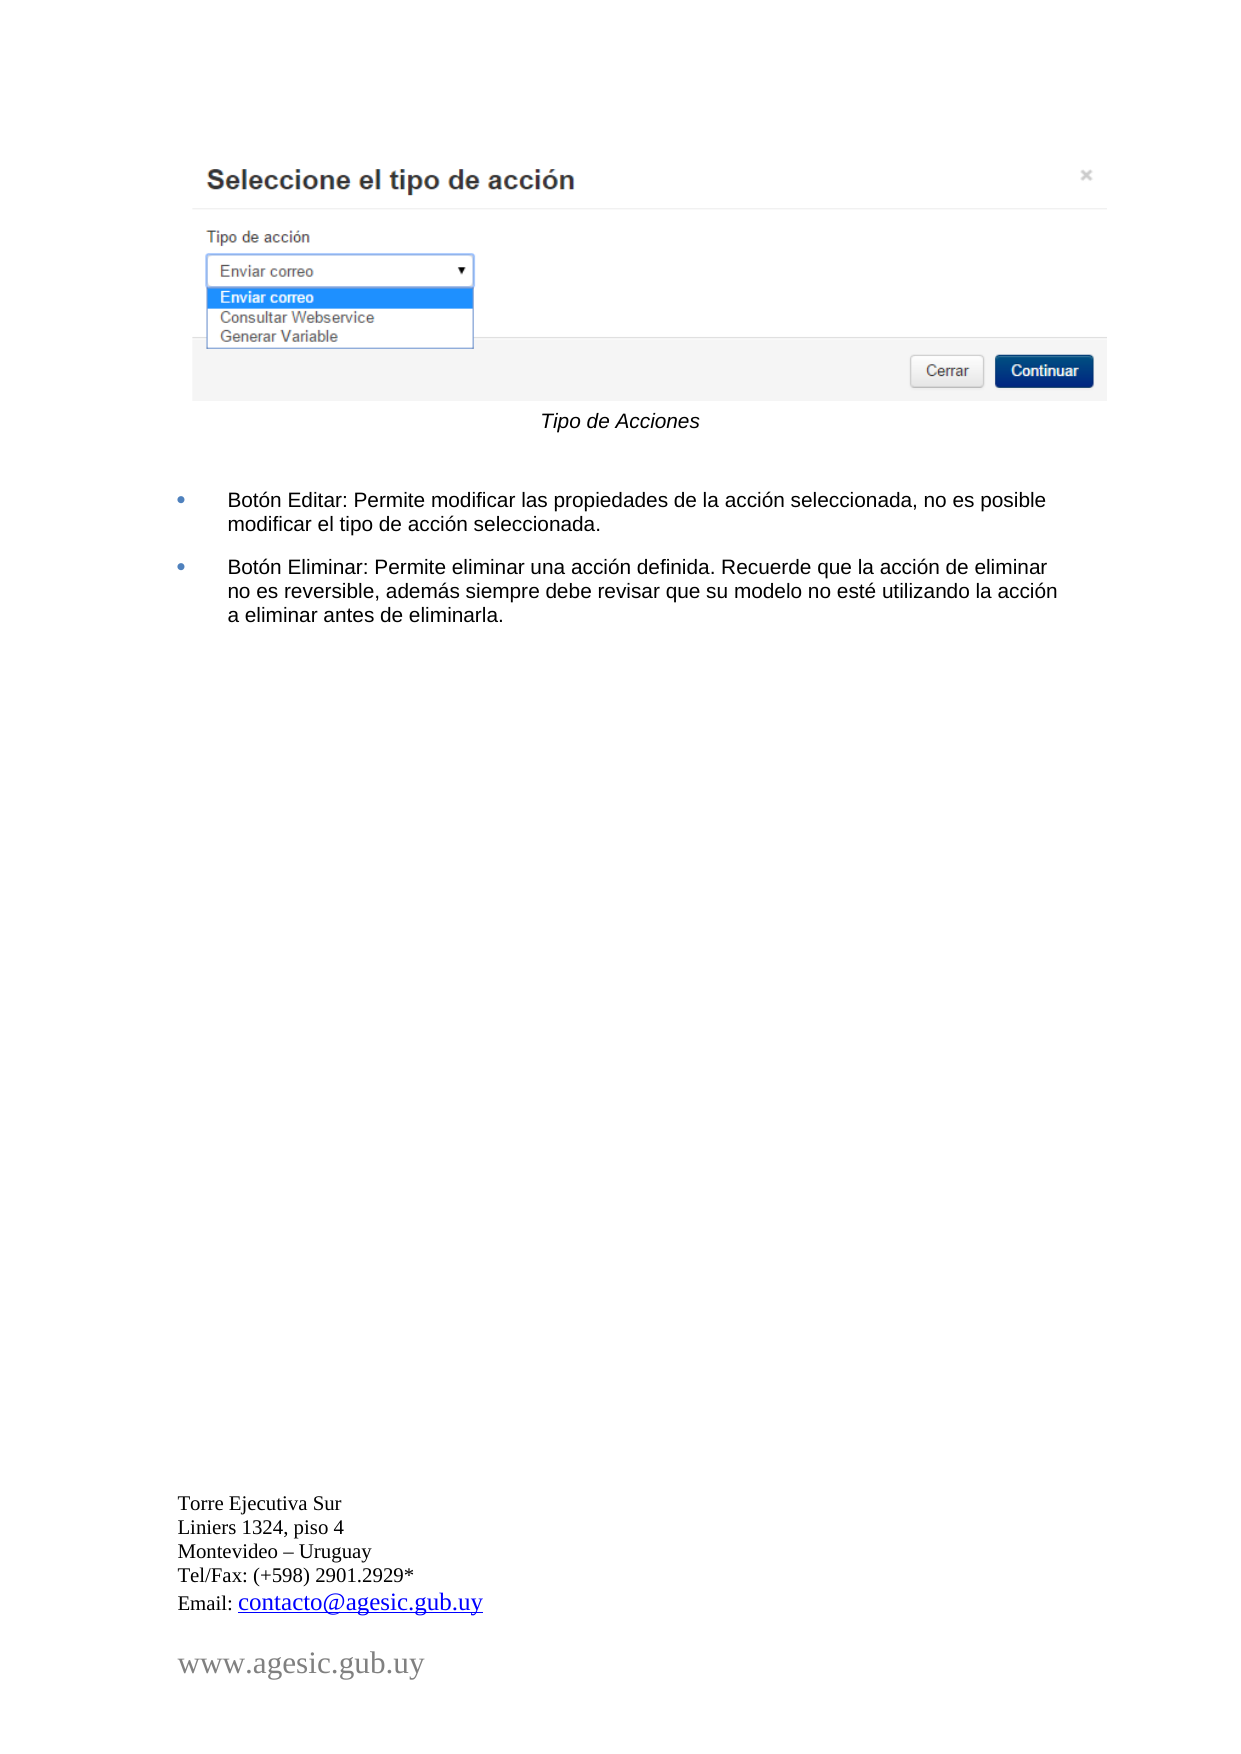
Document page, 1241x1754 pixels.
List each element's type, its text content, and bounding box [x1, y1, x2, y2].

list Botón Eliminar: Permite eliminar una acción definida. Recuerde que la acción de eliminar no es reversible, además siempre debe revisar que su modelo no esté utilizando la acción a eliminar antes de eliminarla. [177, 554, 1063, 626]
text Tipo de Acciones [177, 408, 1063, 432]
list Botón Editar: Permite modificar las propiedades de la acción seleccionada, no es posible modificar el tipo de acción seleccionada. [177, 488, 1063, 536]
picture [192, 155, 1107, 401]
